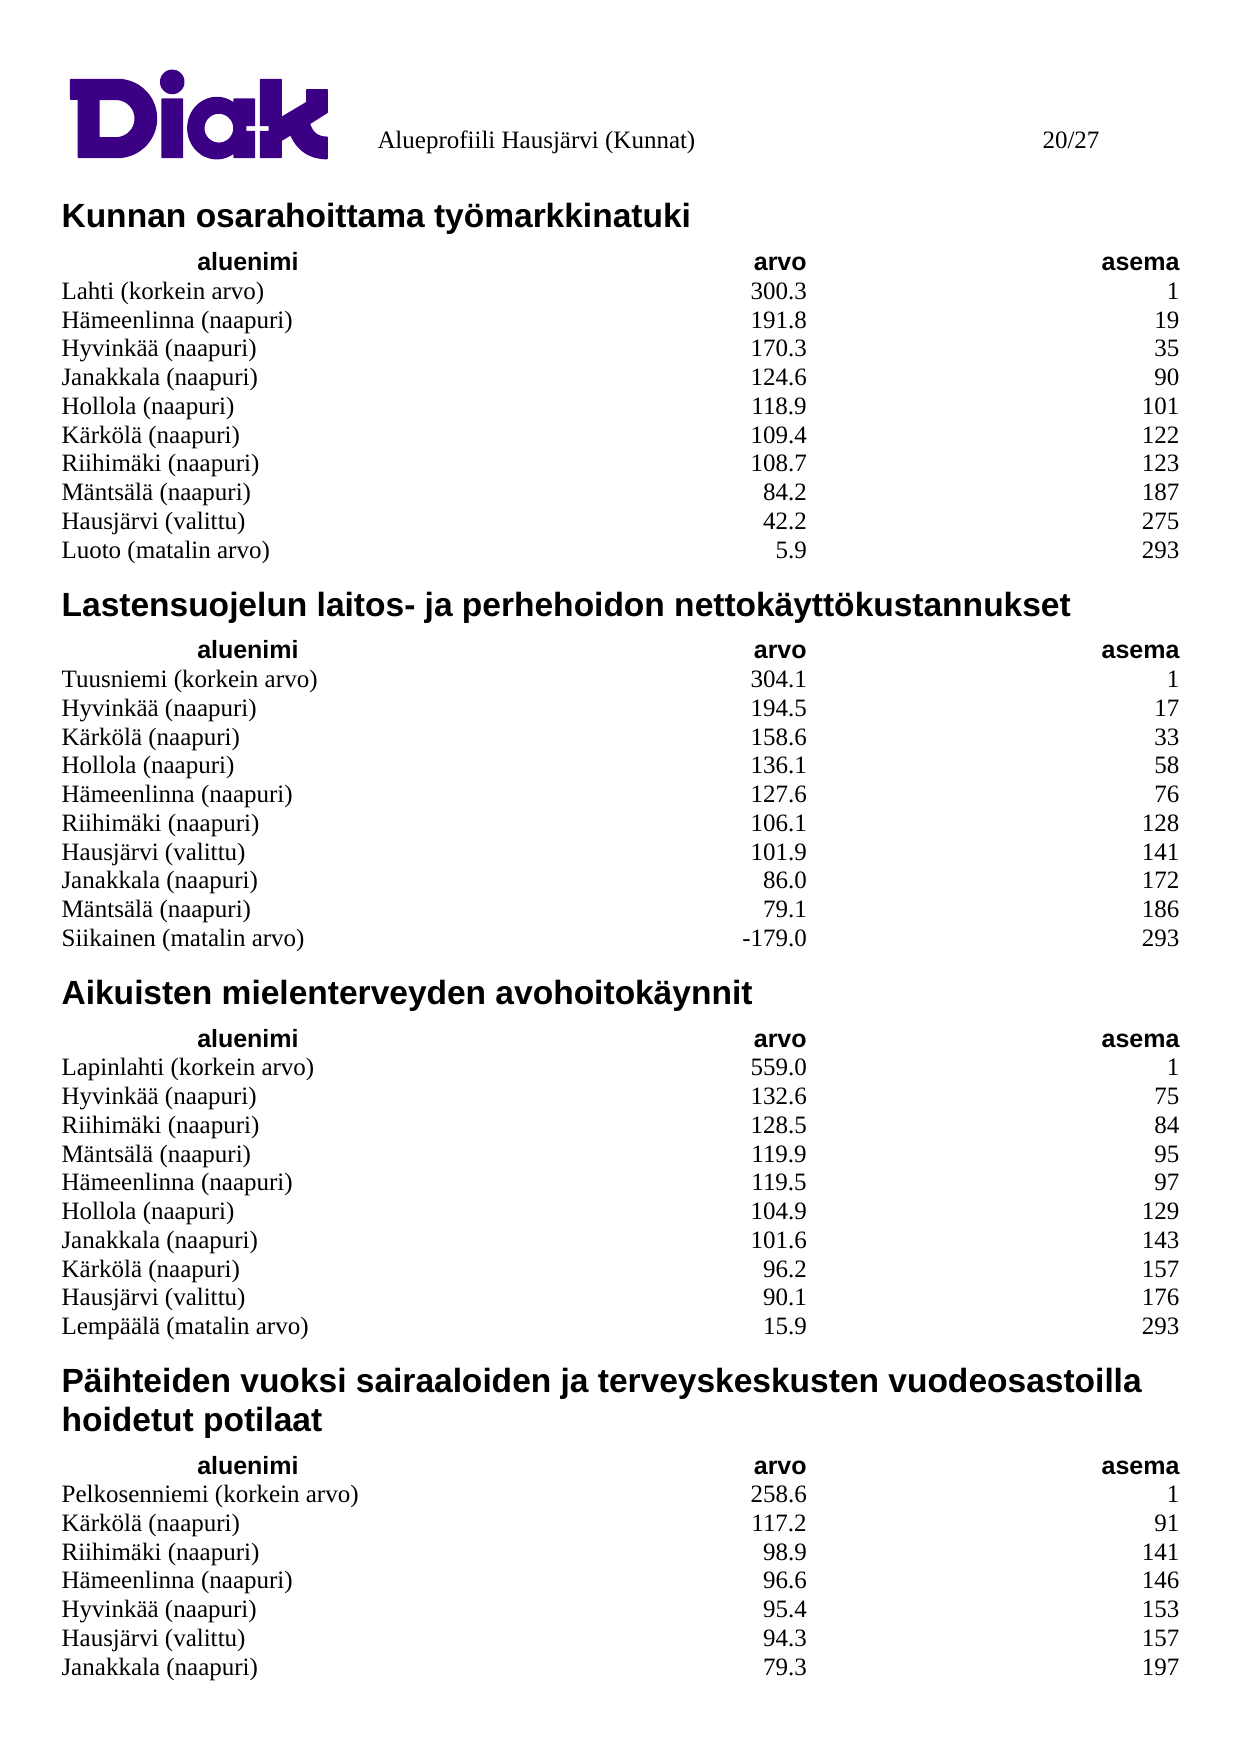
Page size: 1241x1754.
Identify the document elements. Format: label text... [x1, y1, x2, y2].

table_cell 91 [806, 1508, 1179, 1537]
table_cell Kärkölä (naapuri) [61, 722, 434, 751]
table_header asema [806, 247, 1179, 276]
table_cell Janakkala (naapuri) [61, 362, 434, 391]
table_cell Lempäälä (matalin arvo) [61, 1311, 434, 1340]
table_cell Tuusniemi (korkein arvo) [61, 664, 434, 693]
table_cell 275 [806, 506, 1179, 535]
table_cell Hämeenlinna (naapuri) [61, 1566, 434, 1594]
table_cell 101.6 [434, 1225, 806, 1254]
table_cell 158.6 [434, 722, 806, 751]
table_cell 104.9 [434, 1196, 806, 1225]
subtitle Aikuisten mielenterveyden avohoitokäynnit [61, 973, 1179, 1011]
table_cell Lapinlahti (korkein arvo) [61, 1053, 434, 1081]
subtitle Lastensuojelun laitos- ja perhehoidon nettokäyttökustannukset [61, 584, 1179, 623]
table_header aluenimi [61, 247, 434, 276]
table_cell 141 [806, 837, 1179, 866]
table_cell Luoto (matalin arvo) [61, 535, 434, 563]
table_cell 122 [806, 420, 1179, 448]
table_cell 96.2 [434, 1254, 806, 1282]
table_cell Kärkölä (naapuri) [61, 1508, 434, 1537]
table_cell 128.5 [434, 1110, 806, 1139]
table_header arvo [434, 247, 806, 276]
table_cell Kärkölä (naapuri) [61, 1254, 434, 1282]
table_cell Mäntsälä (naapuri) [61, 477, 434, 506]
table_cell 108.7 [434, 449, 806, 477]
table_cell Riihimäki (naapuri) [61, 1110, 434, 1139]
table_cell 129 [806, 1196, 1179, 1225]
table_cell 79.3 [434, 1652, 806, 1681]
table_cell Hollola (naapuri) [61, 391, 434, 420]
table_cell 124.6 [434, 362, 806, 391]
table_cell Hämeenlinna (naapuri) [61, 305, 434, 333]
table_cell 90 [806, 362, 1179, 391]
table_cell 101.9 [434, 837, 806, 866]
table_cell 58 [806, 751, 1179, 779]
table_cell 33 [806, 722, 1179, 751]
table_cell Hämeenlinna (naapuri) [61, 779, 434, 808]
table_cell Janakkala (naapuri) [61, 1225, 434, 1254]
table_header asema [806, 1024, 1179, 1052]
table_cell 95.4 [434, 1594, 806, 1623]
table_cell Riihimäki (naapuri) [61, 1537, 434, 1566]
table_cell Siikainen (matalin arvo) [61, 923, 434, 952]
table_cell 15.9 [434, 1311, 806, 1340]
table_cell 187 [806, 477, 1179, 506]
table_header arvo [434, 636, 806, 664]
table_cell Kärkölä (naapuri) [61, 420, 434, 448]
table_cell Mäntsälä (naapuri) [61, 894, 434, 923]
table_cell 117.2 [434, 1508, 806, 1537]
table_cell 153 [806, 1594, 1179, 1623]
table_cell 75 [806, 1081, 1179, 1110]
table_cell 141 [806, 1537, 1179, 1566]
table_cell 123 [806, 449, 1179, 477]
table_cell 186 [806, 894, 1179, 923]
table_cell 132.6 [434, 1081, 806, 1110]
table_cell Hausjärvi (valittu) [61, 837, 434, 866]
table_header aluenimi [61, 1451, 434, 1479]
table_cell Riihimäki (naapuri) [61, 449, 434, 477]
table_cell Hollola (naapuri) [61, 751, 434, 779]
table_cell 170.3 [434, 334, 806, 362]
table_header asema [806, 1451, 1179, 1479]
table_cell 94.3 [434, 1623, 806, 1652]
table_cell 1 [806, 664, 1179, 693]
table_cell 176 [806, 1283, 1179, 1311]
table_cell Janakkala (naapuri) [61, 866, 434, 894]
table_cell 90.1 [434, 1283, 806, 1311]
table_cell 1 [806, 276, 1179, 305]
table_cell Hyvinkää (naapuri) [61, 1081, 434, 1110]
table_cell 86.0 [434, 866, 806, 894]
table_cell 258.6 [434, 1479, 806, 1508]
table_cell 128 [806, 808, 1179, 837]
table_cell 143 [806, 1225, 1179, 1254]
table_cell 101 [806, 391, 1179, 420]
table_cell 191.8 [434, 305, 806, 333]
table_cell 79.1 [434, 894, 806, 923]
table_header asema [806, 636, 1179, 664]
table_cell 98.9 [434, 1537, 806, 1566]
table_cell 17 [806, 693, 1179, 722]
table_cell 1 [806, 1479, 1179, 1508]
table_cell 119.9 [434, 1139, 806, 1167]
table_cell 293 [806, 1311, 1179, 1340]
table_cell 84.2 [434, 477, 806, 506]
table_cell Hyvinkää (naapuri) [61, 334, 434, 362]
table_cell 194.5 [434, 693, 806, 722]
table_cell Janakkala (naapuri) [61, 1652, 434, 1681]
table_cell 157 [806, 1254, 1179, 1282]
table_cell 119.5 [434, 1168, 806, 1196]
table_cell 197 [806, 1652, 1179, 1681]
table_header arvo [434, 1024, 806, 1052]
table_cell 136.1 [434, 751, 806, 779]
table_cell 109.4 [434, 420, 806, 448]
table_cell 157 [806, 1623, 1179, 1652]
table_cell 35 [806, 334, 1179, 362]
table_cell 118.9 [434, 391, 806, 420]
table_cell 76 [806, 779, 1179, 808]
table_header arvo [434, 1451, 806, 1479]
table_cell 127.6 [434, 779, 806, 808]
table_cell 106.1 [434, 808, 806, 837]
table_cell Pelkosenniemi (korkein arvo) [61, 1479, 434, 1508]
table_cell 293 [806, 923, 1179, 952]
table_cell 300.3 [434, 276, 806, 305]
table_cell Hausjärvi (valittu) [61, 506, 434, 535]
table_cell Hollola (naapuri) [61, 1196, 434, 1225]
table_cell 146 [806, 1566, 1179, 1594]
subtitle Päihteiden vuoksi sairaaloiden ja terveyskeskusten vuodeosastoilla hoidetut potilaat [61, 1361, 1179, 1438]
table_cell Hämeenlinna (naapuri) [61, 1168, 434, 1196]
table_cell 19 [806, 305, 1179, 333]
table_cell 293 [806, 535, 1179, 563]
table_cell 84 [806, 1110, 1179, 1139]
table_header aluenimi [61, 636, 434, 664]
table_cell Lahti (korkein arvo) [61, 276, 434, 305]
table_cell 95 [806, 1139, 1179, 1167]
table_cell Hausjärvi (valittu) [61, 1283, 434, 1311]
table_cell -179.0 [434, 923, 806, 952]
table_cell 97 [806, 1168, 1179, 1196]
table_cell 559.0 [434, 1053, 806, 1081]
table_cell Hausjärvi (valittu) [61, 1623, 434, 1652]
table_cell Hyvinkää (naapuri) [61, 1594, 434, 1623]
table_cell 5.9 [434, 535, 806, 563]
table_cell 1 [806, 1053, 1179, 1081]
table_cell 96.6 [434, 1566, 806, 1594]
table_cell Riihimäki (naapuri) [61, 808, 434, 837]
table_cell 304.1 [434, 664, 806, 693]
table_cell Hyvinkää (naapuri) [61, 693, 434, 722]
table_cell 42.2 [434, 506, 806, 535]
table_header aluenimi [61, 1024, 434, 1052]
table_cell Mäntsälä (naapuri) [61, 1139, 434, 1167]
table_cell 172 [806, 866, 1179, 894]
subtitle Kunnan osarahoittama työmarkkinatuki [61, 196, 1179, 235]
